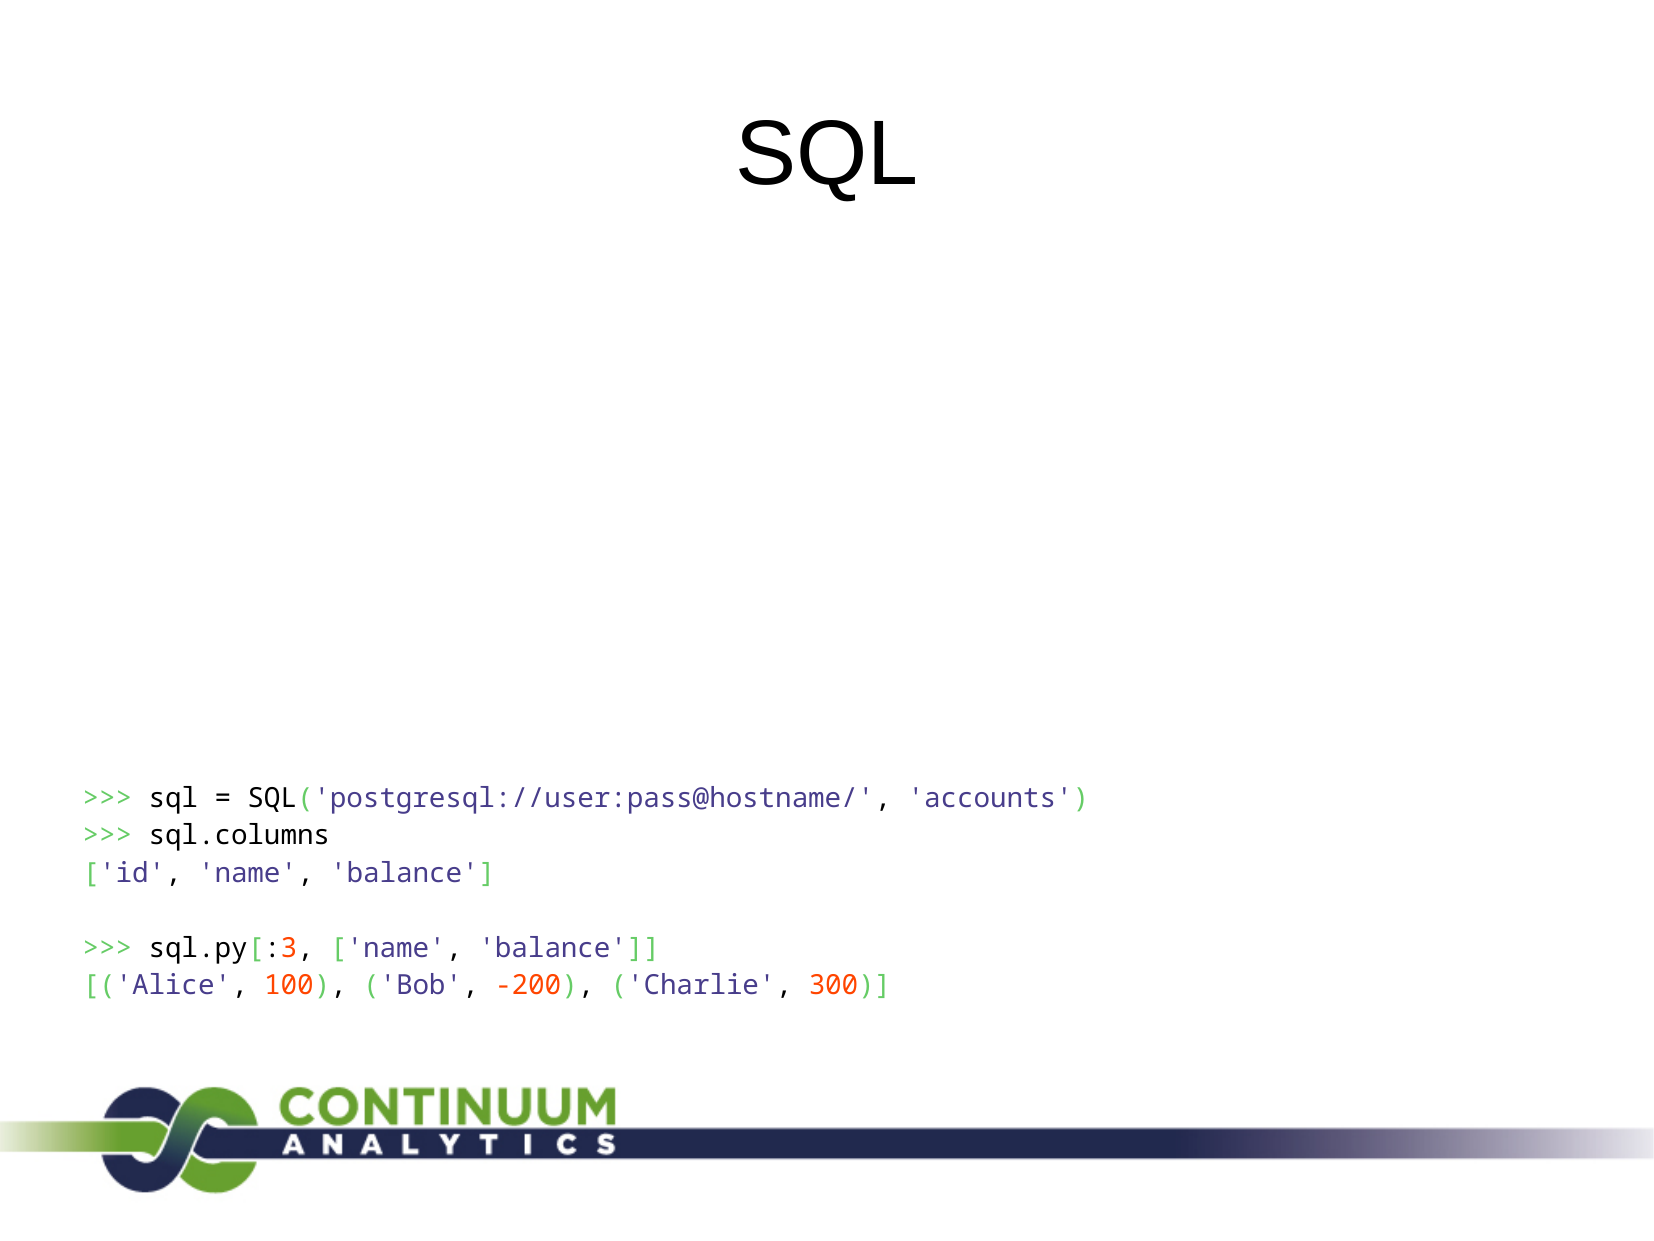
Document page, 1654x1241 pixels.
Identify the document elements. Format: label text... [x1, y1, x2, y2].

title SQL [82, 49, 1571, 257]
list >>> sql = SQL('postgresql://user:pass@hostname/', 'accounts') >>> sql.columns ['id', 'name', 'balance'] >>> sql.py[:3, ['name', 'balance']] [('Alice', 100), ('Bob', -200), ('Charlie', 300)] [82, 290, 1571, 1010]
